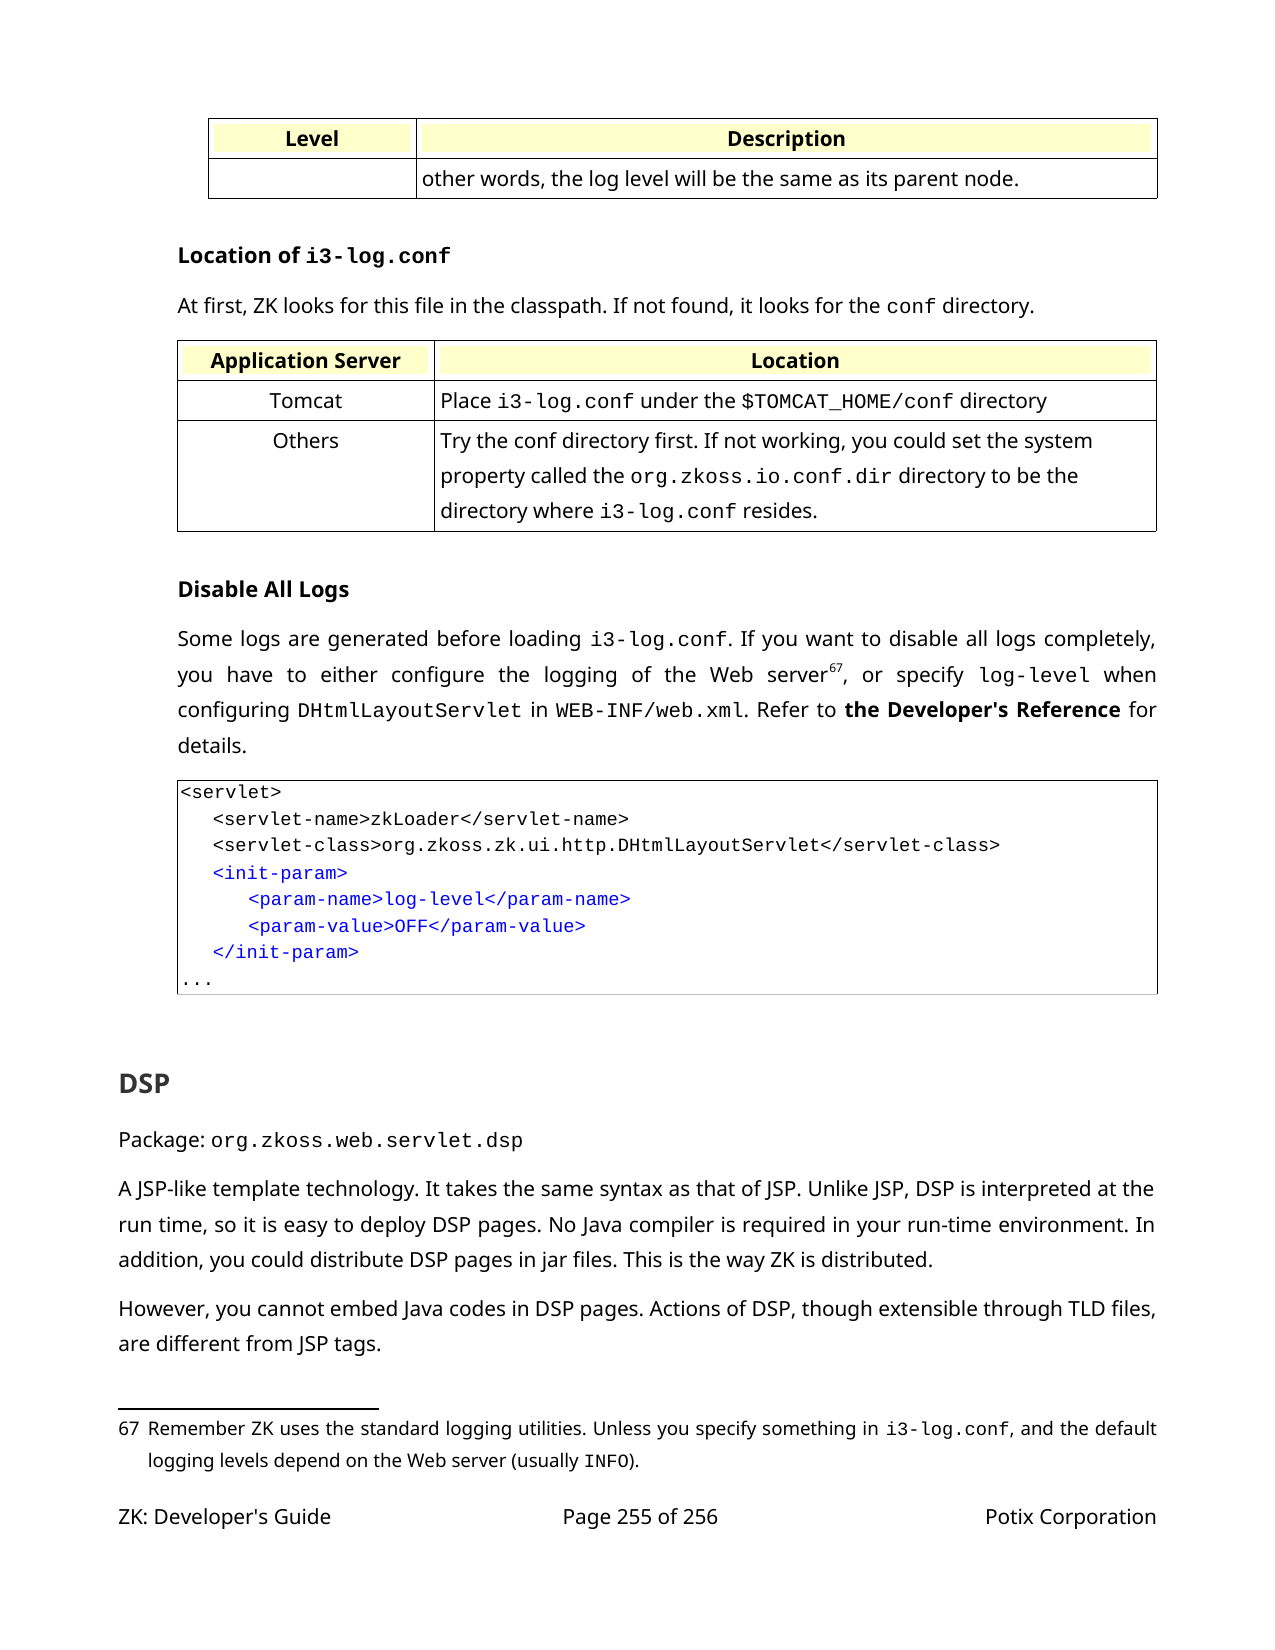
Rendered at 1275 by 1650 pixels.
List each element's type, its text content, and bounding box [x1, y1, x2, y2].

table_cell [209, 159, 416, 198]
subtitle Location of i3-log.conf [177, 240, 1157, 270]
table_cell Place i3-log.conf under the $TOMCAT_HOME/conf directory [435, 381, 1156, 420]
table_cell other words, the log level will be the same as its parent node. [417, 159, 1157, 198]
table_cell Try the conf directory first. If not working, you could set the system property called the org.zkoss.io.conf.dir directory to be the directory where i3-log.conf resides. [435, 421, 1156, 531]
text At first, ZK looks for this file in the classpath. If not found, it looks for the conf directory. [177, 291, 1157, 319]
table_header Description [417, 119, 1157, 158]
text Package: org.zkoss.web.servlet.dsp [118, 1125, 1157, 1154]
table_cell Tomcat [178, 381, 434, 420]
text <servlet> [178, 781, 1157, 804]
subtitle DSP [118, 1065, 1157, 1102]
text <servlet-name>zkLoader</servlet-name> <servlet-class>org.zkoss.zk.ui.http.DHtmlLayoutServlet</servlet-class> [178, 807, 1157, 858]
table_header Level [209, 119, 416, 158]
text However, you cannot embed Java codes in DSP pages. Actions of DSP, though extensible through TLD files, are different from JSP tags. [118, 1294, 1157, 1357]
table_header Application Server [178, 341, 434, 380]
table_cell Others [178, 421, 434, 531]
text Remember ZK uses the standard logging utilities. Unless you specify something in i3-log.conf, and the default logging levels depend on the Web server (usually INFO). [118, 1415, 1157, 1473]
text A JSP-like template technology. It takes the same syntax as that of JSP. Unlike JSP, DSP is interpreted at the run time, so it is easy to deploy DSP pages. No Java compiler is required in your run-time environment. In addition, you could distribute DSP pages in jar files. This is the way ZK is distributed. [118, 1174, 1157, 1273]
table_header Location [435, 341, 1156, 380]
text Some logs are generated before loading i3-log.conf. If you want to disable all logs completely, you have to either configure the logging of the Web server, or specify log-level when configuring DHtmlLayoutServlet in WEB-INF/web.xml. Refer to the Developer's Reference for details. [177, 624, 1157, 759]
text <init-param> <param-name>log-level</param-name> <param-value>OFF</param-value> </init-param> ... [178, 861, 1157, 994]
subtitle Disable All Logs [177, 573, 1157, 603]
